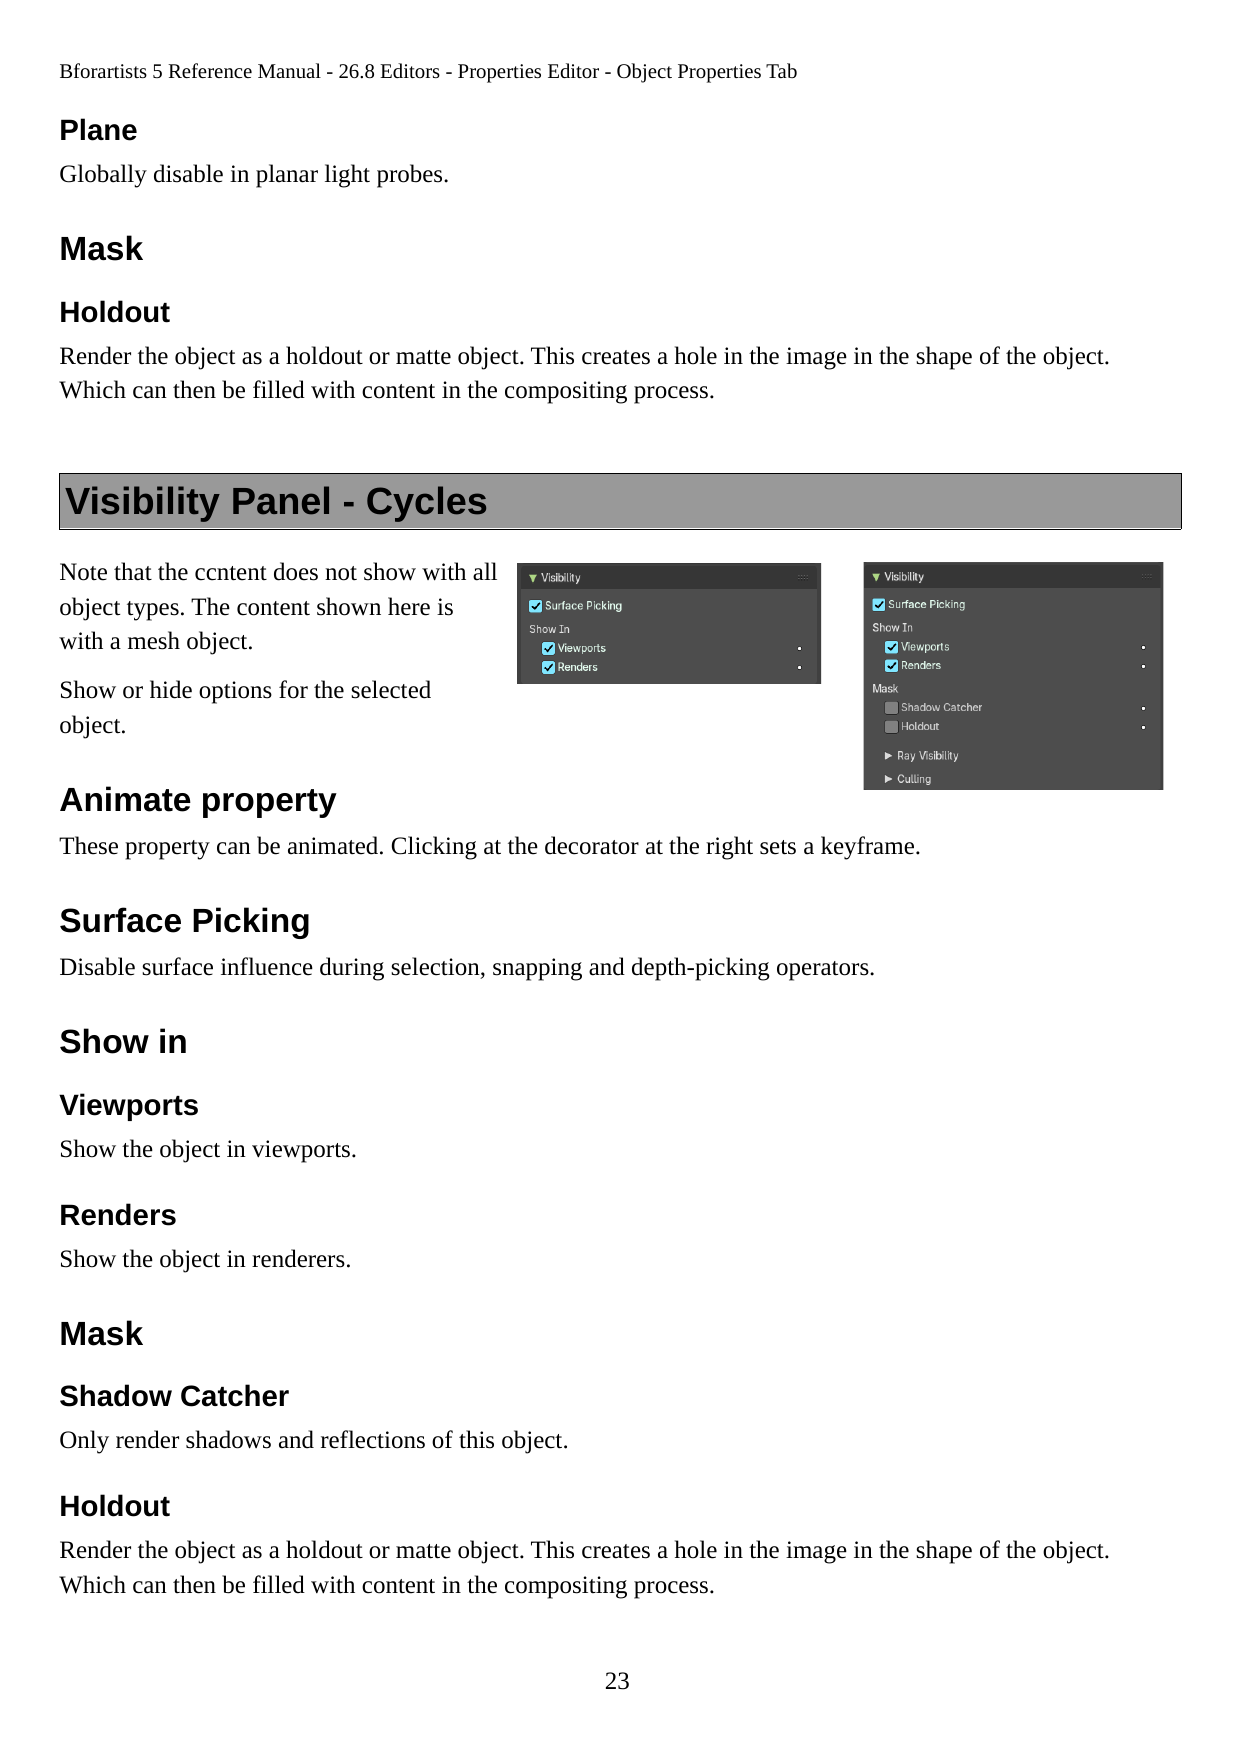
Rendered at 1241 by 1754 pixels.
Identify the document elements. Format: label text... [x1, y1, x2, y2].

text [1164, 675, 1181, 739]
text Only render shadows and reflections of this object. [59, 1426, 1181, 1454]
subtitle Viewports [59, 1088, 1181, 1121]
subtitle Animate property [59, 780, 1181, 818]
picture [863, 562, 1164, 790]
subtitle Surface Picking [59, 901, 1181, 939]
text Globally disable in planar light probes. [59, 159, 1181, 188]
text Render the object as a holdout or matte object. This creates a hole in the image in the shape of the object. Which can then be filled with content in the compositing process. [59, 341, 1181, 404]
subtitle Holdout [59, 294, 1181, 328]
text Note that the ccntent does not show with all object types. The content shown here is with a mesh object. [59, 557, 1181, 655]
subtitle Show in [59, 1022, 1181, 1061]
text Show the object in viewports. [59, 1134, 1181, 1163]
table_header Visibility Panel - Cycles [60, 474, 1181, 528]
text Render the object as a holdout or matte object. This creates a hole in the image in the shape of the object. Which can then be filled with content in the compositing process. [59, 1536, 1181, 1599]
text Show the object in renderers. [59, 1244, 1181, 1272]
subtitle Mask [59, 229, 1181, 267]
text These property can be animated. Clicking at the decorator at the right sets a keyframe. [59, 831, 1181, 860]
subtitle Shadow Catcher [59, 1379, 1181, 1413]
subtitle Renders [59, 1197, 1181, 1231]
subtitle Mask [59, 1314, 1181, 1352]
text Show or hide options for the selected object. [59, 675, 863, 739]
subtitle Plane [59, 113, 1181, 146]
subtitle Holdout [59, 1489, 1181, 1523]
text Disable surface influence during selection, snapping and depth-picking operators. [59, 952, 1181, 981]
picture [517, 563, 822, 684]
